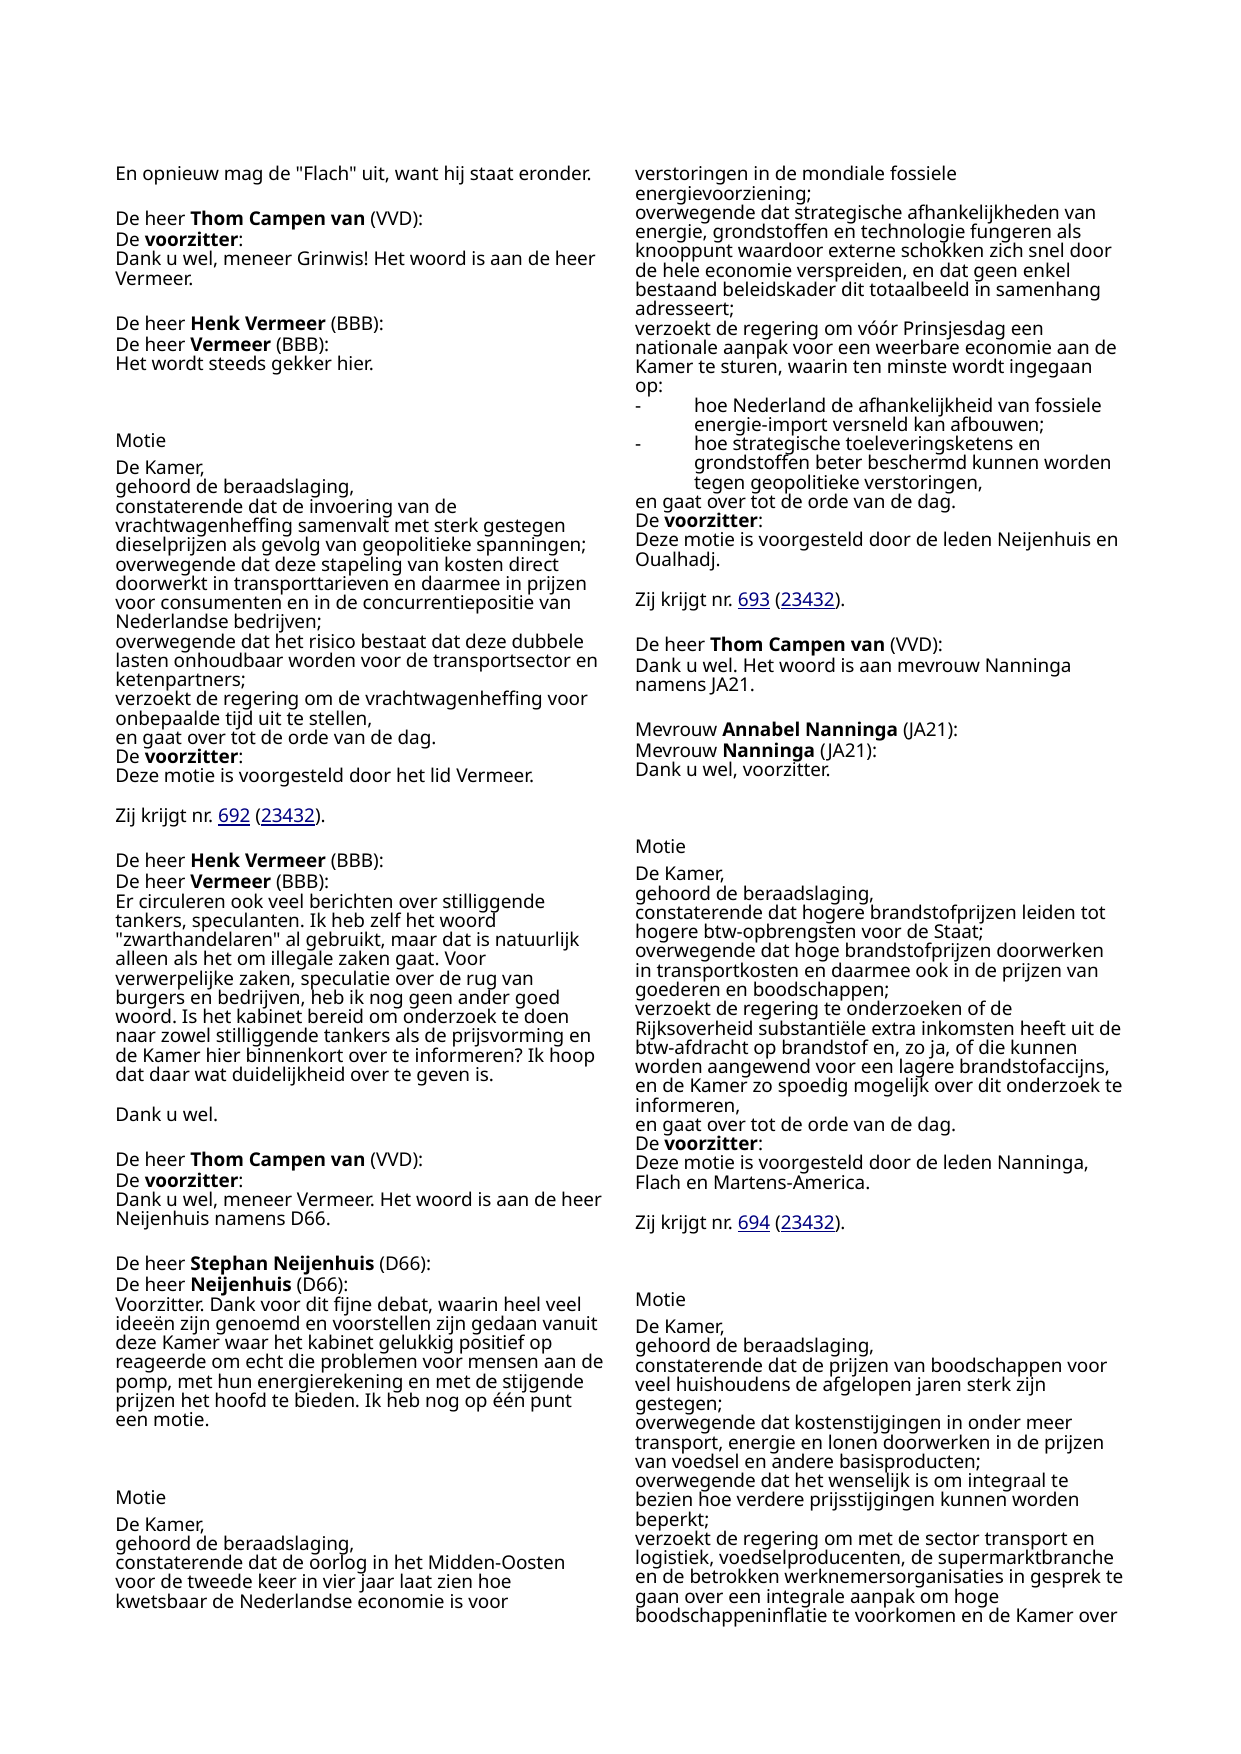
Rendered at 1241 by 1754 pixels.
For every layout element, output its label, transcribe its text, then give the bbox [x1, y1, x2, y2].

text De voorzitter: [115, 1172, 605, 1191]
text Motie [115, 427, 605, 453]
text De heer Vermeer (BBB): [115, 336, 605, 355]
text en gaat over tot de orde van de dag. [635, 1116, 1125, 1135]
text De heer Thom Campen van (VVD): [635, 631, 1125, 657]
text De heer Thom Campen van (VVD): [115, 1146, 605, 1172]
text constaterende dat de oorlog in het Midden-Oosten voor de tweede keer in vier jaar laat zien hoe kwetsbaar de Nederlandse economie is voor [115, 1554, 605, 1612]
text overwegende dat kostenstijgingen in onder meer transport, energie en lonen doorwerken in de prijzen van voedsel en andere basisproducten; [635, 1414, 1125, 1472]
text Voorzitter. Dank voor dit fijne debat, waarin heel veel ideeën zijn genoemd en voorstellen zijn gedaan vanuit deze Kamer waar het kabinet gelukkig positief op reageerde om echt die problemen voor mensen aan de pomp, met hun energierekening en met de stijgende prijzen het hoofd te bieden. Ik heb nog op één punt een motie. [115, 1296, 605, 1430]
text De heer Henk Vermeer (BBB): [115, 848, 605, 873]
text en gaat over tot de orde van de dag. [115, 729, 605, 748]
text verzoekt de regering om vóór Prinsjesdag een nationale aanpak voor een weerbare economie aan de Kamer te sturen, waarin ten minste wordt ingegaan op: [635, 319, 1125, 397]
text overwegende dat hoge brandstofprijzen doorwerken in transportkosten en daarmee ook in de prijzen van goederen en boodschappen; [635, 942, 1125, 1000]
text De heer Stephan Neijenhuis (D66): [115, 1251, 605, 1276]
text De voorzitter: [115, 748, 605, 767]
text Zij krijgt nr. 692 (23432). [115, 807, 605, 827]
text en gaat over tot de orde van de dag. [635, 493, 1125, 512]
text gehoord de beraadslaging, [115, 478, 605, 498]
text verstoringen in de mondiale fossiele energievoorziening; [635, 165, 1125, 204]
list hoe strategische toeleveringsketens en grondstoffen beter beschermd kunnen worden tegen geopolitieke verstoringen, [635, 435, 1125, 493]
text De Kamer, [115, 1516, 605, 1535]
text Mevrouw Nanninga (JA21): [635, 742, 1125, 761]
text Mevrouw Annabel Nanninga (JA21): [635, 716, 1125, 742]
text verzoekt de regering om de vrachtwagenheffing voor onbepaalde tijd uit te stellen, [115, 690, 605, 729]
text Motie [635, 834, 1125, 859]
text constaterende dat hogere brandstofprijzen leiden tot hogere btw-opbrengsten voor de Staat; [635, 904, 1125, 942]
text En opnieuw mag de "Flach" uit, want hij staat eronder. [115, 165, 605, 184]
text Deze motie is voorgesteld door de leden Neijenhuis en Oualhadj. [635, 531, 1125, 570]
text De heer Vermeer (BBB): [115, 873, 605, 893]
text Dank u wel, voorzitter. [635, 761, 1125, 780]
text De voorzitter: [635, 1135, 1125, 1154]
text De Kamer, [115, 459, 605, 478]
text constaterende dat de invoering van de vrachtwagenheffing samenvalt met sterk gestegen dieselprijzen als gevolg van geopolitieke spanningen; [115, 498, 605, 556]
text De heer Neijenhuis (D66): [115, 1276, 605, 1296]
text Deze motie is voorgesteld door de leden Nanninga, Flach en Martens-America. [635, 1154, 1125, 1193]
text Dank u wel. [115, 1106, 605, 1125]
text Deze motie is voorgesteld door het lid Vermeer. [115, 767, 605, 787]
text De heer Henk Vermeer (BBB): [115, 310, 605, 336]
text overwegende dat deze stapeling van kosten direct doorwerkt in transporttarieven en daarmee in prijzen voor consumenten en in de concurrentiepositie van Nederlandse bedrijven; [115, 556, 605, 633]
text Zij krijgt nr. 694 (23432). [635, 1214, 1125, 1233]
text Dank u wel. Het woord is aan mevrouw Nanninga namens JA21. [635, 657, 1125, 695]
list hoe Nederland de afhankelijkheid van fossiele energie-import versneld kan afbouwen; [635, 397, 1125, 435]
text De Kamer, [635, 865, 1125, 884]
text De voorzitter: [115, 231, 605, 250]
text De voorzitter: [635, 512, 1125, 531]
text Dank u wel, meneer Grinwis! Het woord is aan de heer Vermeer. [115, 250, 605, 289]
text overwegende dat strategische afhankelijkheden van energie, grondstoffen en technologie fungeren als knooppunt waardoor externe schokken zich snel door de hele economie verspreiden, en dat geen enkel bestaand beleidskader dit totaalbeeld in samenhang adresseert; [635, 204, 1125, 319]
text Zij krijgt nr. 693 (23432). [635, 591, 1125, 610]
text gehoord de beraadslaging, [115, 1535, 605, 1554]
text Er circuleren ook veel berichten over stilliggende tankers, speculanten. Ik heb zelf het woord "zwarthandelaren" al gebruikt, maar dat is natuurlijk alleen als het om illegale zaken gaat. Voor verwerpelijke zaken, speculatie over de rug van burgers en bedrijven, heb ik nog geen ander goed woord. Is het kabinet bereid om onderzoek te doen naar zowel stilliggende tankers als de prijsvorming en de Kamer hier binnenkort over te informeren? Ik hoop dat daar wat duidelijkheid over te geven is. [115, 893, 605, 1085]
text verzoekt de regering om met de sector transport en logistiek, voedselproducenten, de supermarktbranche en de betrokken werknemersorganisaties in gesprek te gaan over een integrale aanpak om hoge boodschappeninflatie te voorkomen en de Kamer over [635, 1530, 1125, 1626]
text Dank u wel, meneer Vermeer. Het woord is aan de heer Neijenhuis namens D66. [115, 1191, 605, 1230]
text Het wordt steeds gekker hier. [115, 355, 605, 374]
text overwegende dat het risico bestaat dat deze dubbele lasten onhoudbaar worden voor de transportsector en ketenpartners; [115, 633, 605, 690]
text De heer Thom Campen van (VVD): [115, 205, 605, 231]
text De Kamer, [635, 1318, 1125, 1337]
text gehoord de beraadslaging, [635, 884, 1125, 904]
text overwegende dat het wenselijk is om integraal te bezien hoe verdere prijsstijgingen kunnen worden beperkt; [635, 1472, 1125, 1530]
text verzoekt de regering te onderzoeken of de Rijksoverheid substantiële extra inkomsten heeft uit de btw-afdracht op brandstof en, zo ja, of die kunnen worden aangewend voor een lagere brandstofaccijns, en de Kamer zo spoedig mogelijk over dit onderzoek te informeren, [635, 1000, 1125, 1116]
text gehoord de beraadslaging, [635, 1337, 1125, 1357]
text Motie [635, 1286, 1125, 1312]
text constaterende dat de prijzen van boodschappen voor veel huishoudens de afgelopen jaren sterk zijn gestegen; [635, 1357, 1125, 1414]
text Motie [115, 1484, 605, 1509]
